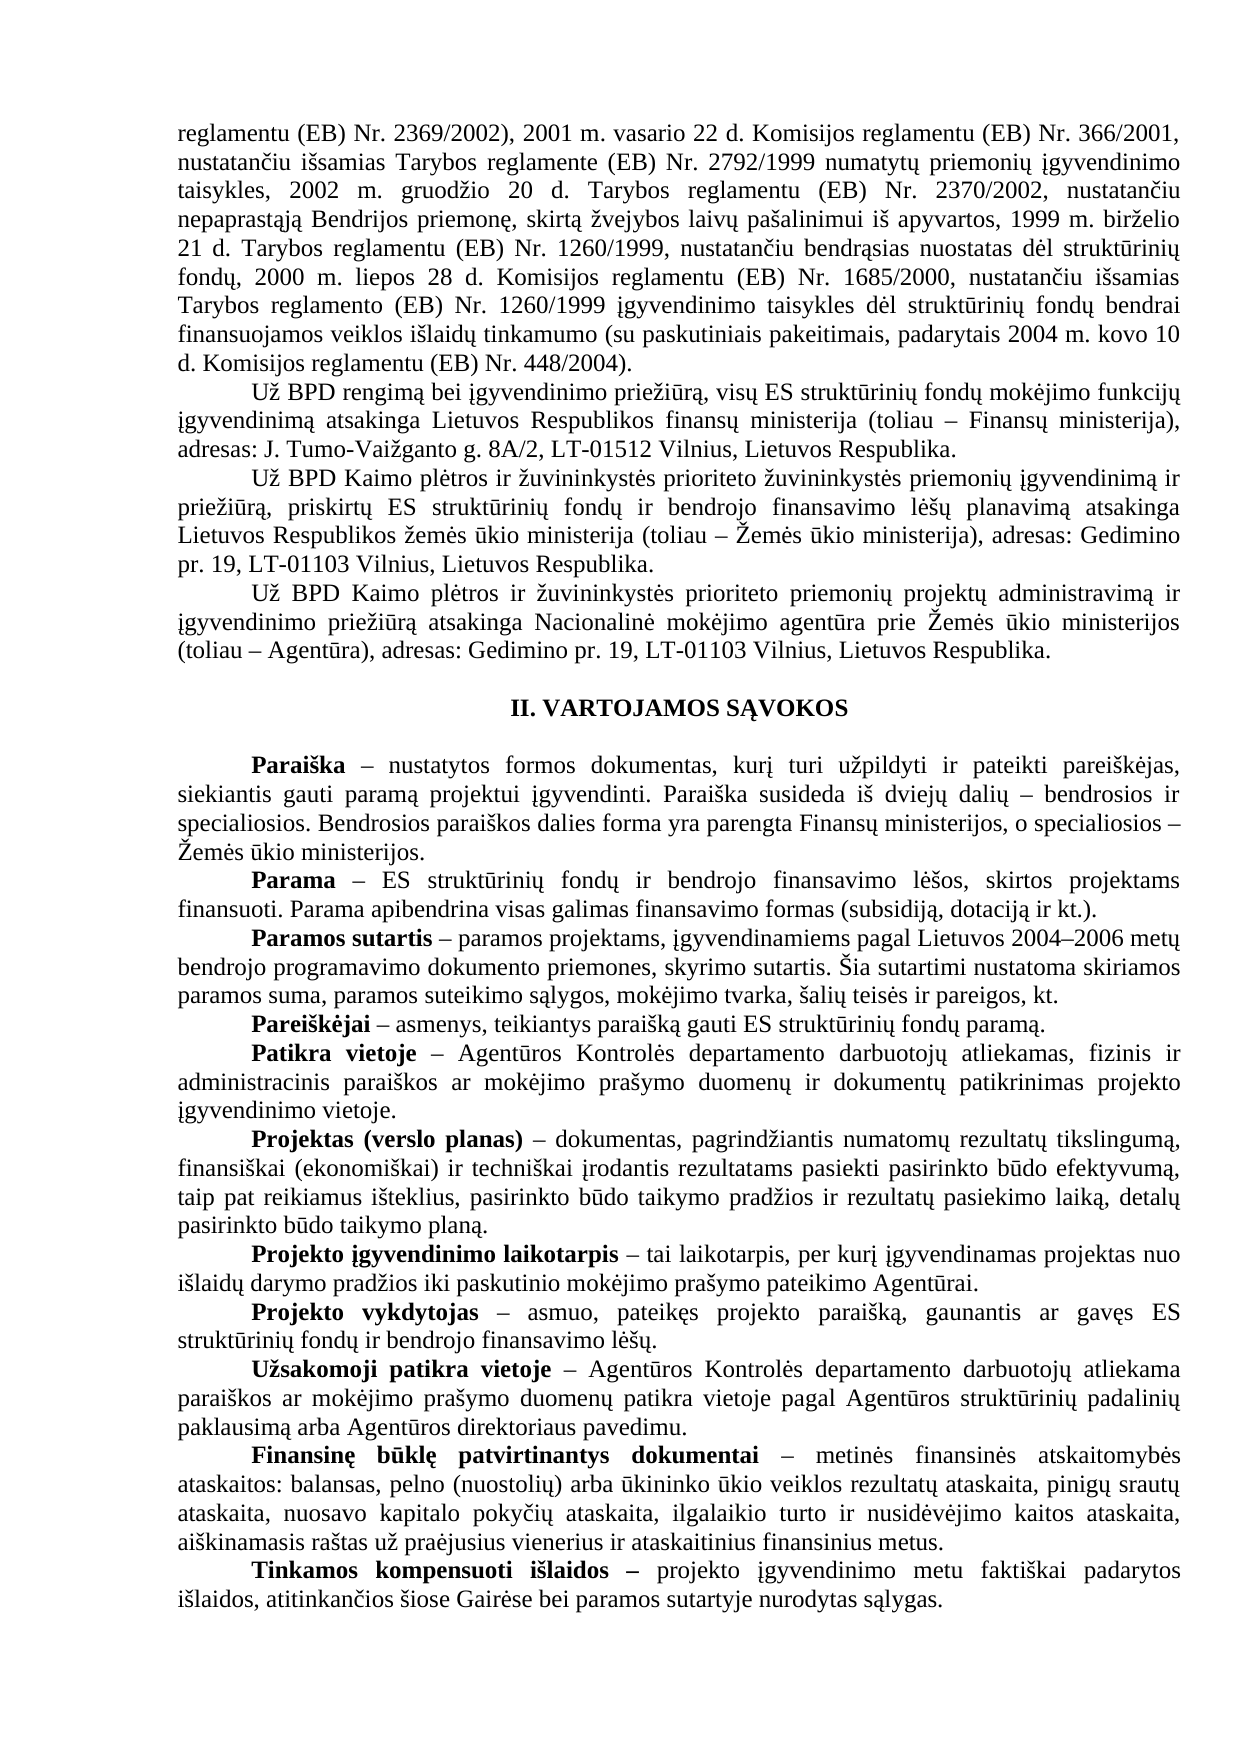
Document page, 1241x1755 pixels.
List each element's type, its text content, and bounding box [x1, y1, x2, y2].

text Užsakomoji patikra vietoje – Agentūros Kontrolės departamento darbuotojų atliekama paraiškos ar mokėjimo prašymo duomenų patikra vietoje pagal Agentūros struktūrinių padalinių paklausimą arba Agentūros direktoriaus pavedimu. [177, 1354, 1181, 1441]
text Už BPD rengimą bei įgyvendinimo priežiūrą, visų ES struktūrinių fondų mokėjimo funkcijų įgyvendinimą atsakinga Lietuvos Respublikos finansų ministerija (toliau – Finansų ministerija), adresas: J. Tumo-Vaižganto g. 8A/2, LT-01512 Vilnius, Lietuvos Respublika. [177, 377, 1181, 463]
text reglamentu (EB) Nr. 2369/2002), 2001 m. vasario 22 d. Komisijos reglamentu (EB) Nr. 366/2001, nustatančiu išsamias Tarybos reglamente (EB) Nr. 2792/1999 numatytų priemonių įgyvendinimo taisykles, 2002 m. gruodžio 20 d. Tarybos reglamentu (EB) Nr. 2370/2002, nustatančiu nepaprastąją Bendrijos priemonę, skirtą žvejybos laivų pašalinimui iš apyvartos, 1999 m. birželio 21 d. Tarybos reglamentu (EB) Nr. 1260/1999, nustatančiu bendrąsias nuostatas dėl struktūrinių fondų, 2000 m. liepos 28 d. Komisijos reglamentu (EB) Nr. 1685/2000, nustatančiu išsamias Tarybos reglamento (EB) Nr. 1260/1999 įgyvendinimo taisykles dėl struktūrinių fondų bendrai finansuojamos veiklos išlaidų tinkamumo (su paskutiniais pakeitimais, padarytais 2004 m. kovo 10 d. Komisijos reglamentu (EB) Nr. 448/2004). [177, 118, 1181, 377]
text Pareiškėjai – asmenys, teikiantys paraišką gauti ES struktūrinių fondų paramą. [177, 1009, 1181, 1038]
text Finansinę būklę patvirtinantys dokumentai – metinės finansinės atskaitomybės ataskaitos: balansas, pelno (nuostolių) arba ūkininko ūkio veiklos rezultatų ataskaita, pinigų srautų ataskaita, nuosavo kapitalo pokyčių ataskaita, ilgalaikio turto ir nusidėvėjimo kaitos ataskaita, aiškinamasis raštas už praėjusius vienerius ir ataskaitinius finansinius metus. [177, 1441, 1181, 1556]
text Tinkamos kompensuoti išlaidos – projekto įgyvendinimo metu faktiškai padarytos išlaidos, atitinkančios šiose Gairėse bei paramos sutartyje nurodytas sąlygas. [177, 1556, 1181, 1613]
text Parama – ES struktūrinių fondų ir bendrojo finansavimo lėšos, skirtos projektams finansuoti. Parama apibendrina visas galimas finansavimo formas (subsidiją, dotaciją ir kt.). [177, 866, 1181, 923]
text Projekto įgyvendinimo laikotarpis – tai laikotarpis, per kurį įgyvendinamas projektas nuo išlaidų darymo pradžios iki paskutinio mokėjimo prašymo pateikimo Agentūrai. [177, 1239, 1181, 1297]
text Paramos sutartis – paramos projektams, įgyvendinamiems pagal Lietuvos 2004–2006 metų bendrojo programavimo dokumento priemones, skyrimo sutartis. Šia sutartimi nustatoma skiriamos paramos suma, paramos suteikimo sąlygos, mokėjimo tvarka, šalių teisės ir pareigos, kt. [177, 923, 1181, 1009]
text II. VARTOJAMOS SĄVOKOS [177, 693, 1181, 722]
text Už BPD Kaimo plėtros ir žuvininkystės prioriteto žuvininkystės priemonių įgyvendinimą ir priežiūrą, priskirtų ES struktūrinių fondų ir bendrojo finansavimo lėšų planavimą atsakinga Lietuvos Respublikos žemės ūkio ministerija (toliau – Žemės ūkio ministerija), adresas: Gedimino pr. 19, LT-01103 Vilnius, Lietuvos Respublika. [177, 463, 1181, 578]
text Patikra vietoje – Agentūros Kontrolės departamento darbuotojų atliekamas, fizinis ir administracinis paraiškos ar mokėjimo prašymo duomenų ir dokumentų patikrinimas projekto įgyvendinimo vietoje. [177, 1038, 1181, 1124]
text Paraiška – nustatytos formos dokumentas, kurį turi užpildyti ir pateikti pareiškėjas, siekiantis gauti paramą projektui įgyvendinti. Paraiška susideda iš dviejų dalių – bendrosios ir specialiosios. Bendrosios paraiškos dalies forma yra parengta Finansų ministerijos, o specialiosios – Žemės ūkio ministerijos. [177, 751, 1181, 866]
text Projekto vykdytojas – asmuo, pateikęs projekto paraišką, gaunantis ar gavęs ES struktūrinių fondų ir bendrojo finansavimo lėšų. [177, 1297, 1181, 1354]
text Už BPD Kaimo plėtros ir žuvininkystės prioriteto priemonių projektų administravimą ir įgyvendinimo priežiūrą atsakinga Nacionalinė mokėjimo agentūra prie Žemės ūkio ministerijos (toliau – Agentūra), adresas: Gedimino pr. 19, LT-01103 Vilnius, Lietuvos Respublika. [177, 578, 1181, 664]
text Projektas (verslo planas) – dokumentas, pagrindžiantis numatomų rezultatų tikslingumą, finansiškai (ekonomiškai) ir techniškai įrodantis rezultatams pasiekti pasirinkto būdo efektyvumą, taip pat reikiamus išteklius, pasirinkto būdo taikymo pradžios ir rezultatų pasiekimo laiką, detalų pasirinkto būdo taikymo planą. [177, 1124, 1181, 1239]
